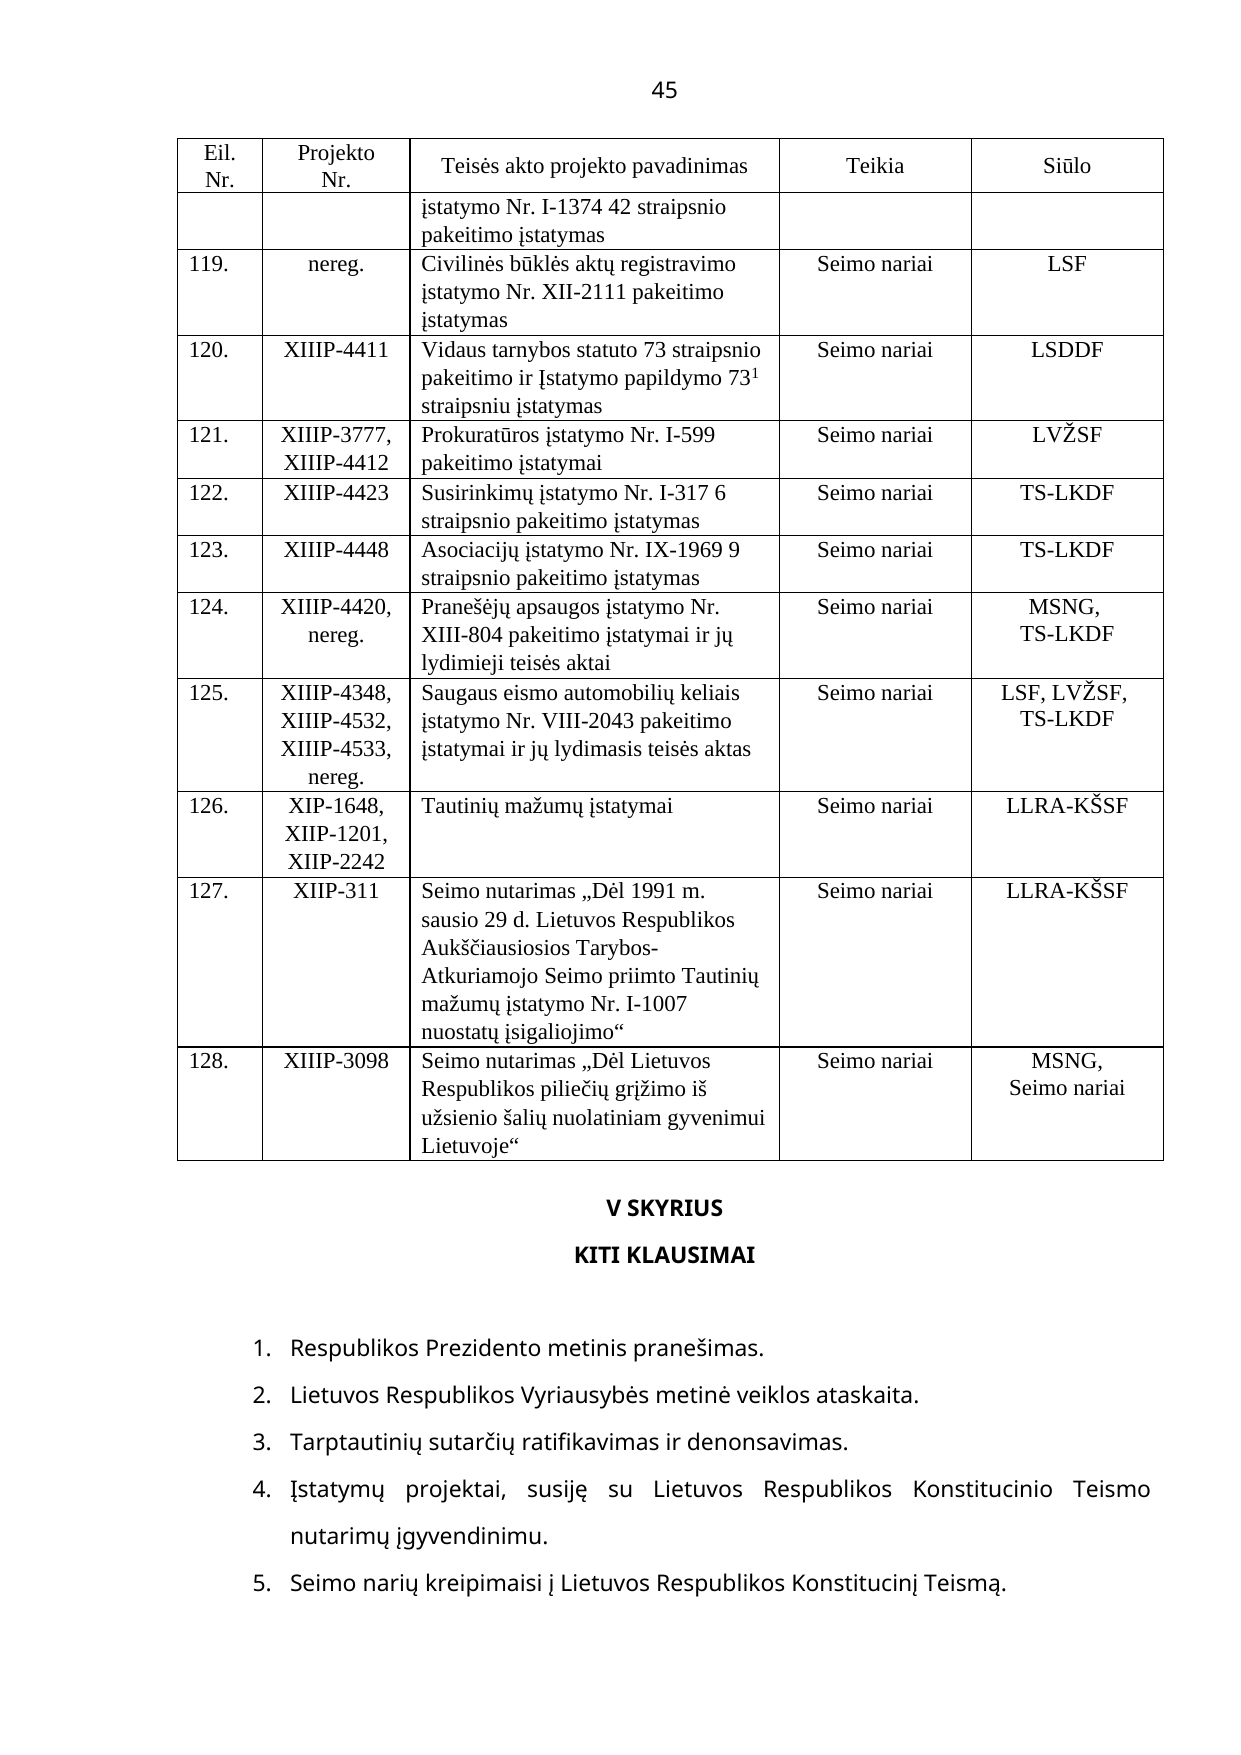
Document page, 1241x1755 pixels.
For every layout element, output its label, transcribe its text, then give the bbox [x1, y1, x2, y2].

table_cell TS-LKDF [972, 536, 1163, 592]
table_cell [780, 193, 971, 249]
table_cell Seimo nariai [780, 792, 971, 877]
table_cell įstatymo Nr. I-1374 42 straipsnio pakeitimo įstatymas [411, 193, 779, 249]
table_cell MSNG, TS-LKDF [972, 593, 1163, 678]
table_cell Seimo nariai [780, 536, 971, 592]
table_cell LLRA-KŠSF [972, 878, 1163, 1046]
table_cell 120. [178, 336, 262, 420]
table_cell XIP-1648, XIIP-1201, XIIP-2242 [263, 792, 409, 877]
text 1. Respublikos Prezidento metinis pranešimas. [252, 1332, 1152, 1363]
table_cell Seimo nariai [780, 1048, 971, 1160]
table_cell XIIIP-4448 [263, 536, 409, 592]
table_cell Seimo nariai [780, 250, 971, 335]
text 4. Įstatymų projektai, susiję su Lietuvos Respublikos Konstitucinio Teismo nutarimų įgyvendinimu. [252, 1473, 1152, 1551]
table_cell Seimo nariai [780, 878, 971, 1046]
table_header Teikia [780, 139, 971, 192]
table_cell [972, 193, 1163, 249]
table_cell Vidaus tarnybos statuto 73 straipsnio pakeitimo ir Įstatymo papildymo 731 straipsniu įstatymas [411, 336, 779, 420]
table_cell Seimo nariai [780, 336, 971, 420]
table_cell LSF [972, 250, 1163, 335]
table_cell 127. [178, 878, 262, 1046]
table_cell [178, 193, 262, 249]
table_header Teisės akto projekto pavadinimas [411, 139, 779, 192]
table_cell Pranešėjų apsaugos įstatymo Nr. XIII-804 pakeitimo įstatymai ir jų lydimieji teisės aktai [411, 593, 779, 678]
table_cell XIIP-311 [263, 878, 409, 1046]
table_header Eil. Nr. [178, 139, 262, 192]
table_cell XIIIP-4420, nereg. [263, 593, 409, 678]
table_cell LSF, LVŽSF, TS-LKDF [972, 679, 1163, 791]
table_cell XIIIP-3777, XIIIP-4412 [263, 421, 409, 478]
table_cell Seimo nariai [780, 421, 971, 478]
text 3. Tarptautinių sutarčių ratifikavimas ir denonsavimas. [252, 1426, 1152, 1457]
table_cell 125. [178, 679, 262, 791]
table_header Siūlo [972, 139, 1163, 192]
table_cell XIIIP-4423 [263, 479, 409, 535]
table_cell Seimo nariai [780, 593, 971, 678]
table_cell Saugaus eismo automobilių keliais įstatymo Nr. VIII-2043 pakeitimo įstatymai ir jų lydimasis teisės aktas [411, 679, 779, 791]
table_cell Seimo nutarimas „Dėl Lietuvos Respublikos piliečių grįžimo iš užsienio šalių nuolatiniam gyvenimui Lietuvoje“ [411, 1048, 779, 1160]
table_cell XIIIP-4411 [263, 336, 409, 420]
text KITI KLAUSIMAI [177, 1238, 1152, 1270]
table_cell XIIIP-4348, XIIIP-4532, XIIIP-4533, nereg. [263, 679, 409, 791]
text 5. Seimo narių kreipimaisi į Lietuvos Respublikos Konstitucinį Teismą. [252, 1567, 1152, 1598]
table_cell 122. [178, 479, 262, 535]
table_cell [263, 193, 409, 249]
table_cell Civilinės būklės aktų registravimo įstatymo Nr. XII-2111 pakeitimo įstatymas [411, 250, 779, 335]
table_cell Susirinkimų įstatymo Nr. I-317 6 straipsnio pakeitimo įstatymas [411, 479, 779, 535]
table_cell 121. [178, 421, 262, 478]
table_cell Asociacijų įstatymo Nr. IX-1969 9 straipsnio pakeitimo įstatymas [411, 536, 779, 592]
text V SKYRIUS [177, 1192, 1152, 1223]
table_cell LVŽSF [972, 421, 1163, 478]
table_cell 123. [178, 536, 262, 592]
table_cell 126. [178, 792, 262, 877]
table_cell Seimo nariai [780, 679, 971, 791]
table_cell Tautinių mažumų įstatymai [411, 792, 779, 877]
table_cell 124. [178, 593, 262, 678]
table_cell nereg. [263, 250, 409, 335]
table_cell LSDDF [972, 336, 1163, 420]
table_cell XIIIP-3098 [263, 1048, 409, 1160]
table_cell Prokuratūros įstatymo Nr. I-599 pakeitimo įstatymai [411, 421, 779, 478]
table_cell Seimo nutarimas „Dėl 1991 m. sausio 29 d. Lietuvos Respublikos Aukščiausiosios Tarybos- Atkuriamojo Seimo priimto Tautinių mažumų įstatymo Nr. I-1007 nuostatų įsigaliojimo“ [411, 878, 779, 1046]
table_cell 128. [178, 1048, 262, 1160]
text 2. Lietuvos Respublikos Vyriausybės metinė veiklos ataskaita. [252, 1379, 1152, 1410]
table_cell Seimo nariai [780, 479, 971, 535]
table_header Projekto Nr. [263, 139, 409, 192]
table_cell MSNG, Seimo nariai [972, 1048, 1163, 1160]
table_cell LLRA-KŠSF [972, 792, 1163, 877]
table_cell TS-LKDF [972, 479, 1163, 535]
table_cell 119. [178, 250, 262, 335]
